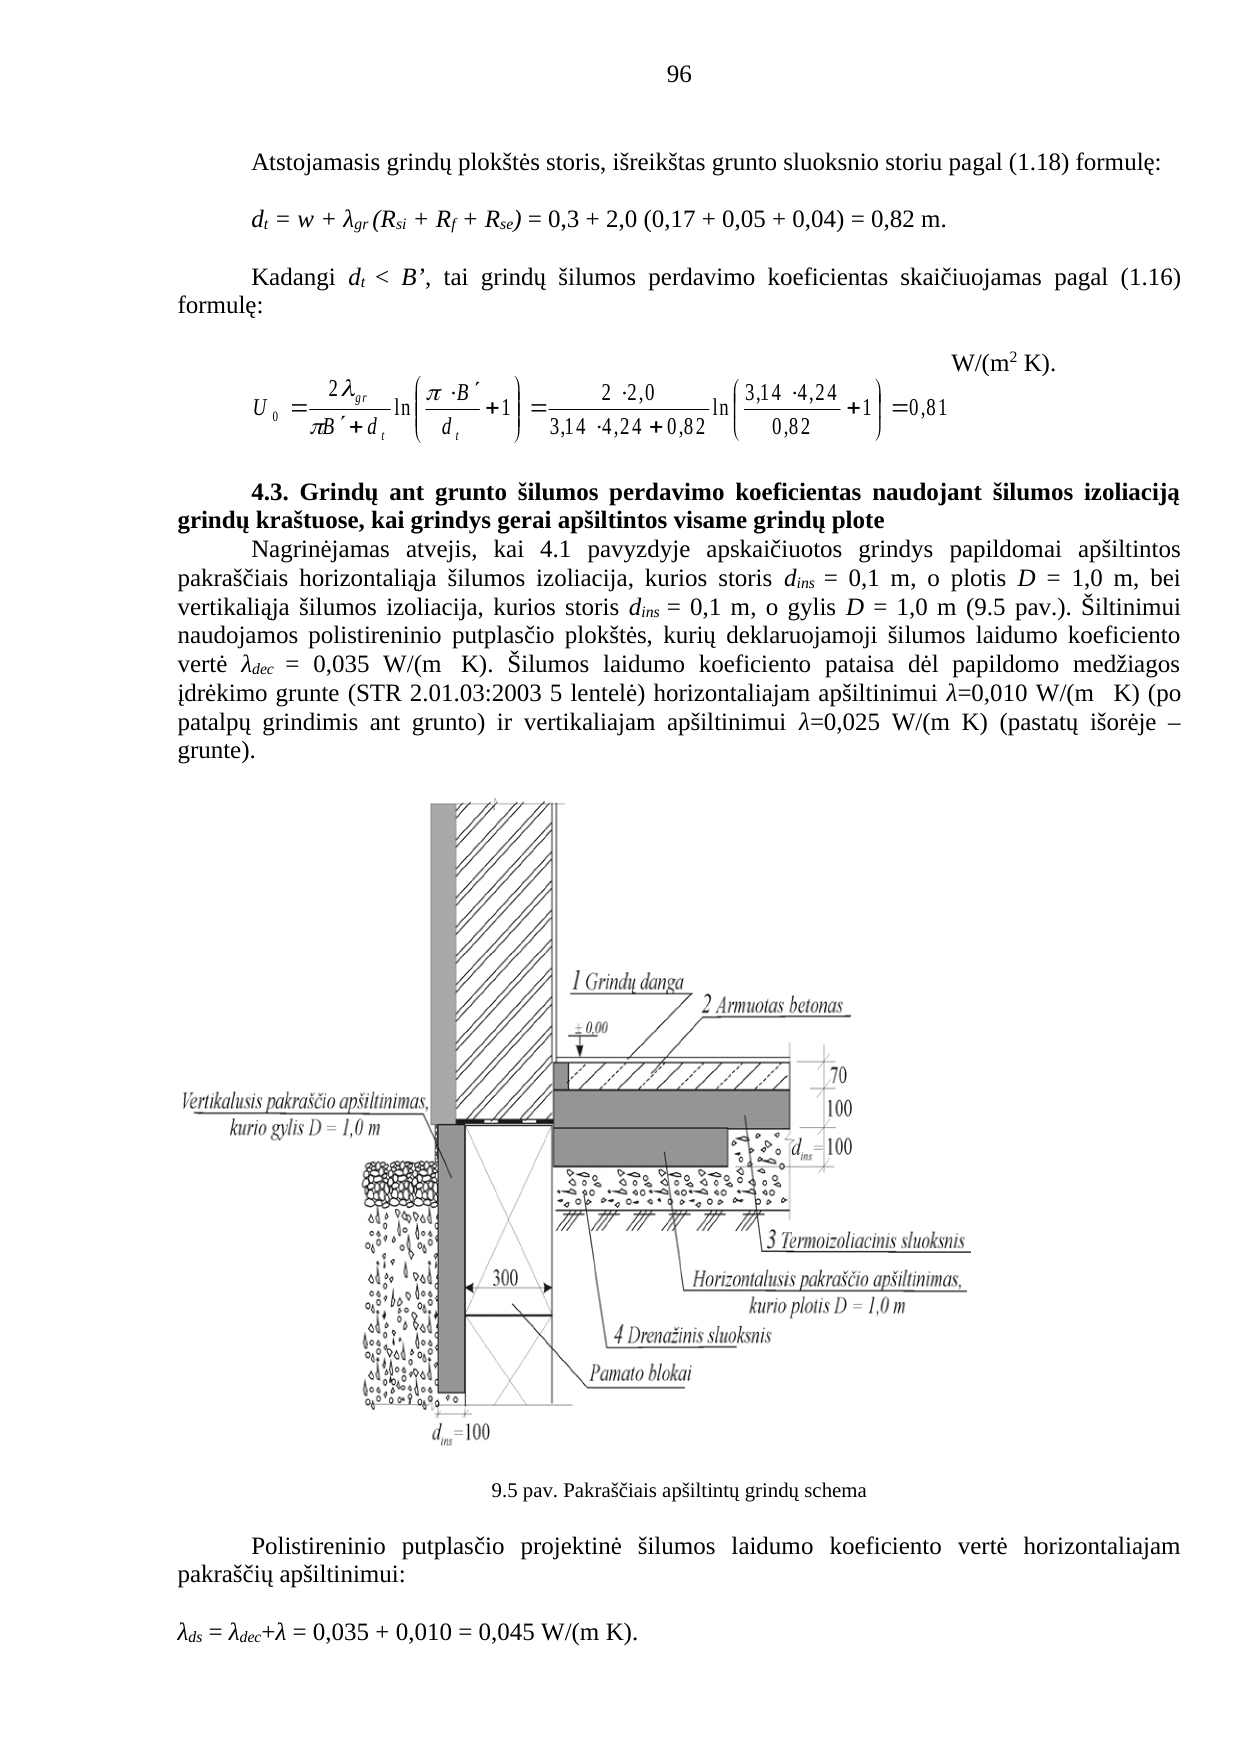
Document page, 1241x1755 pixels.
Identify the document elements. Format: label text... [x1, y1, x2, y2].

text Polistireninio putplasčio projektinė šilumos laidumo koeficiento vertė horizontaliajam pakraščių apšiltinimui: [177, 1531, 1181, 1588]
text λds = λdec+λ = 0,035 + 0,010 = 0,045 W/(m K). [177, 1617, 1181, 1646]
text Nagrinėjamas atvejis, kai 4.1 pavyzdyje apskaičiuotos grindys papildomai apšiltintos pakraščiais horizontaliąja šilumos izoliacija, kurios storis dins = 0,1 m, o plotis D = 1,0 m, bei vertikaliąja šilumos izoliacija, kurios storis dins = 0,1 m, o gylis D = 1,0 m (9.5 pav.). Šiltinimui naudojamos polistireninio putplasčio plokštės, kurių deklaruojamoji šilumos laidumo koeficiento vertė λdec = 0,035 W/(mK). Šilumos laidumo koeficiento pataisa dėl papildomo medžiagos įdrėkimo grunte (STR 2.01.03:2003 5 lentelė) horizontaliajam apšiltinimui λ=0,010 W/(mK) (po patalpų grindimis ant grunto) ir vertikaliajam apšiltinimui λ=0,025 W/(m K) (pastatų išorėje – grunte). [177, 534, 1181, 764]
text Kadangi dt < B’, tai grindų šilumos perdavimo koeficientas skaičiuojamas pagal (1.16) formulę: [177, 262, 1181, 319]
text Atstojamasis grindų plokštės storis, išreikštas grunto sluoksnio storiu pagal (1.18) formulę: [177, 147, 1181, 176]
text 4.3. Grindų ant grunto šilumos perdavimo koeficientas naudojant šilumos izoliaciją grindų kraštuose, kai grindys gerai apšiltintos visame grindų plote [177, 477, 1181, 534]
text 9.5 pav. Pakraščiais apšiltintų grindų schema [177, 1478, 1181, 1502]
text dt = w + λgr (Rsi + Rf + Rse) = 0,3 + 2,0 (0,17 + 0,05 + 0,04) = 0,82 m. [177, 204, 1181, 233]
text W/(m2 K). [177, 348, 1181, 448]
